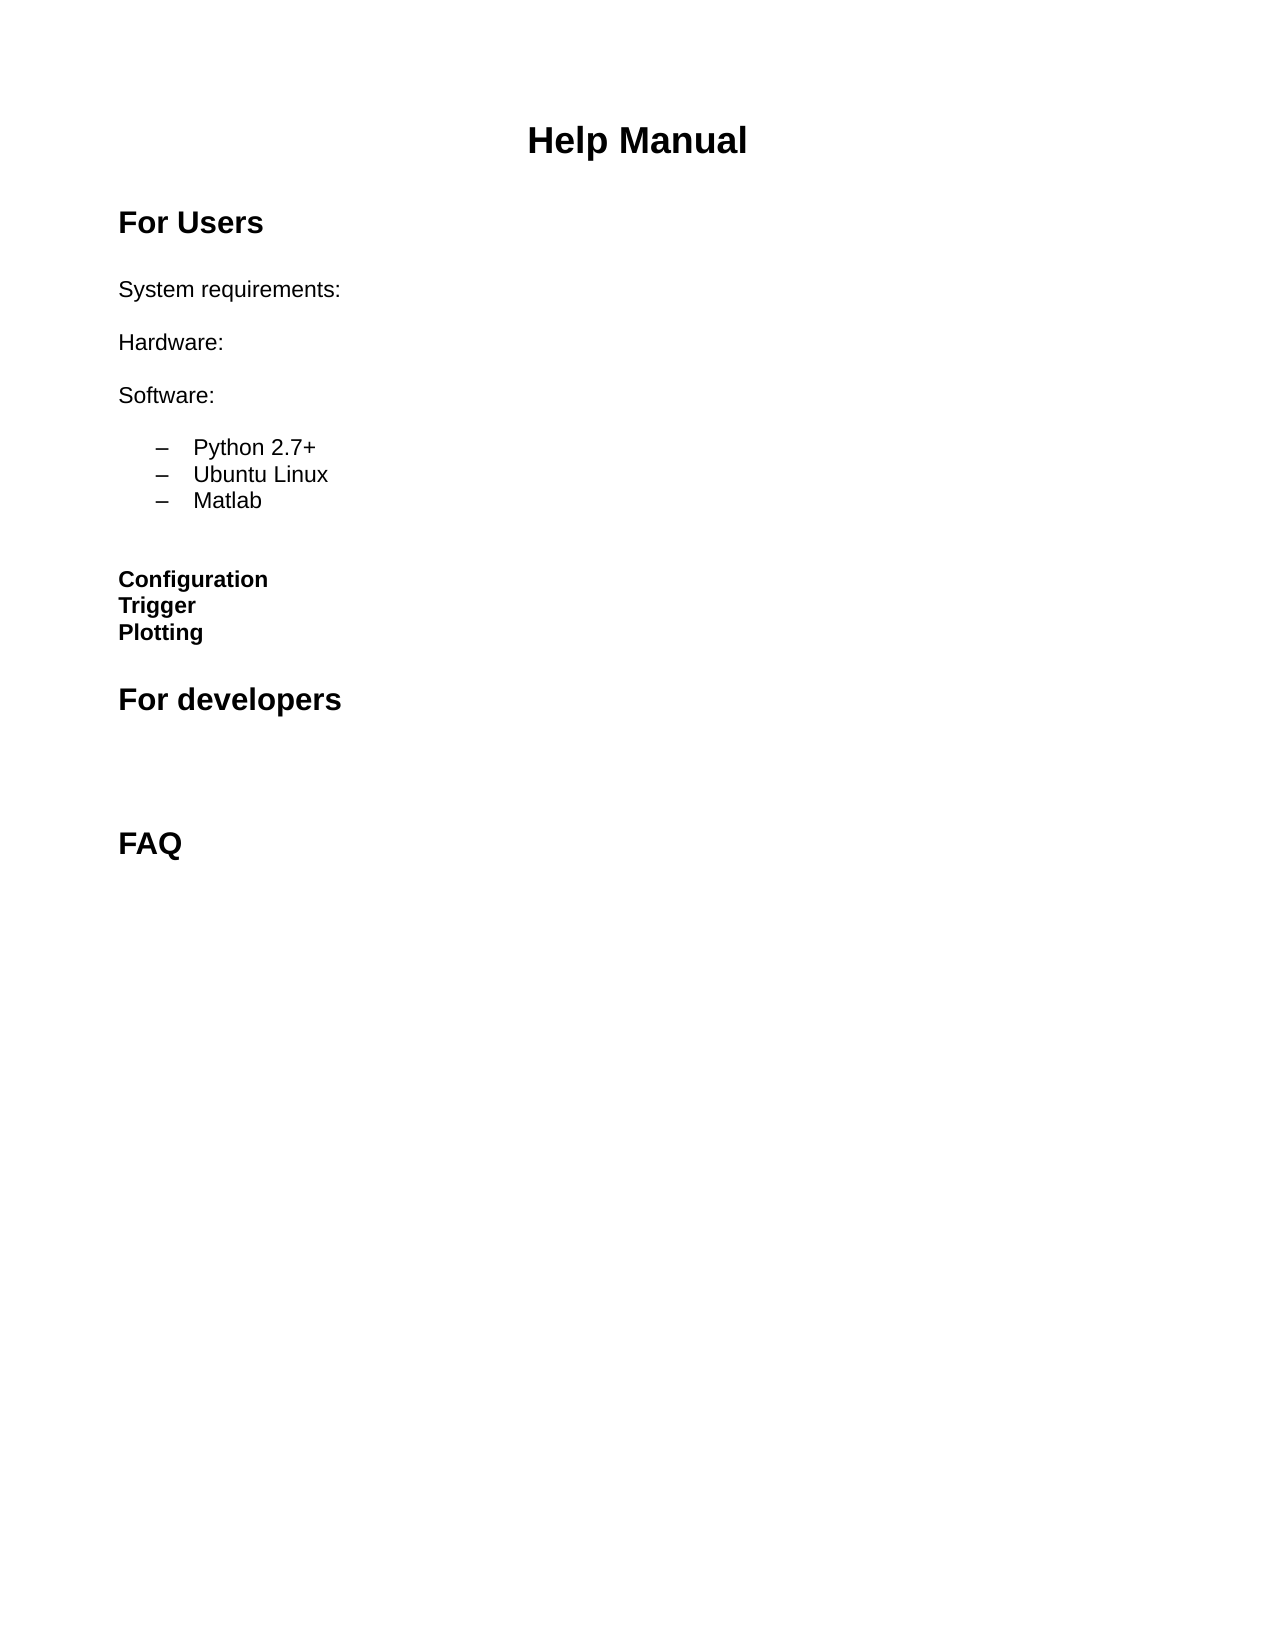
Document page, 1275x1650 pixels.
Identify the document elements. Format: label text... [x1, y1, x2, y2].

text FAQ [118, 789, 1157, 861]
text Plotting [118, 619, 1157, 645]
list Matlab [156, 487, 1157, 513]
text Software: [118, 382, 1157, 408]
text Help Manual [118, 118, 1157, 161]
text For developers [118, 681, 1157, 717]
list Python 2.7+ [156, 434, 1157, 461]
text Trigger [118, 592, 1157, 619]
list Ubuntu Linux [156, 461, 1157, 487]
text For Users [118, 204, 1157, 240]
text Configuration [118, 566, 1157, 592]
text System requirements: [118, 276, 1157, 303]
text Hardware: [118, 329, 1157, 355]
